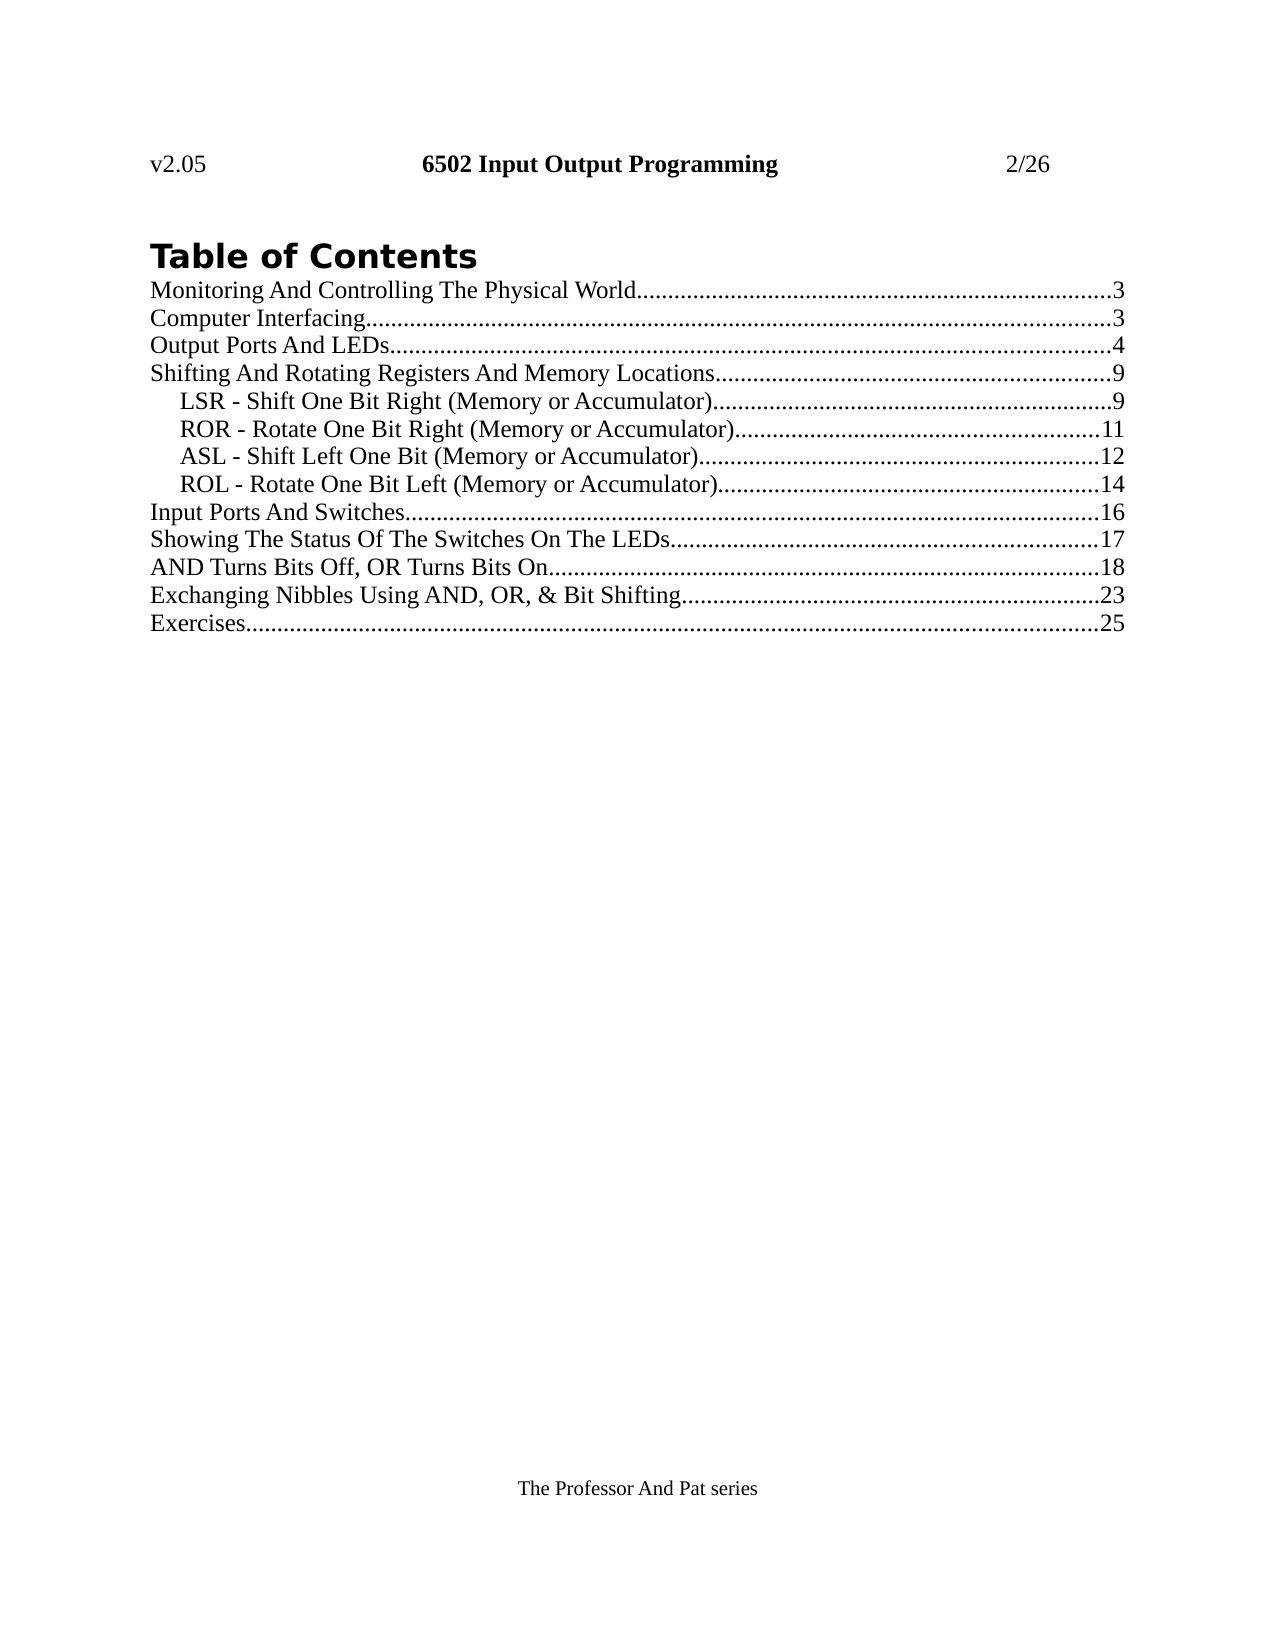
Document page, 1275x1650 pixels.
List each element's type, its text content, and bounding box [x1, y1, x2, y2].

text Exchanging Nibbles Using AND, OR, & Bit Shifting 23 [150, 581, 1125, 609]
text Output Ports And LEDs 4 [150, 332, 1125, 359]
text Exercises 25 [150, 609, 1125, 636]
text ROL - Rotate One Bit Left (Memory or Accumulator) 14 [179, 470, 1125, 498]
text ASL - Shift Left One Bit (Memory or Accumulator) 12 [179, 442, 1125, 470]
text ROR - Rotate One Bit Right (Memory or Accumulator) 11 [179, 415, 1125, 442]
text Computer Interfacing 3 [150, 304, 1125, 332]
text Showing The Status Of The Switches On The LEDs 17 [150, 526, 1125, 553]
text Monitoring And Controlling The Physical World 3 [150, 276, 1125, 304]
text LSR - Shift One Bit Right (Memory or Accumulator) 9 [179, 387, 1125, 415]
text Input Ports And Switches 16 [150, 498, 1125, 526]
text AND Turns Bits Off, OR Turns Bits On 18 [150, 553, 1125, 581]
text Shifting And Rotating Registers And Memory Locations 9 [150, 359, 1125, 387]
subtitle Table of Contents [150, 238, 1125, 276]
